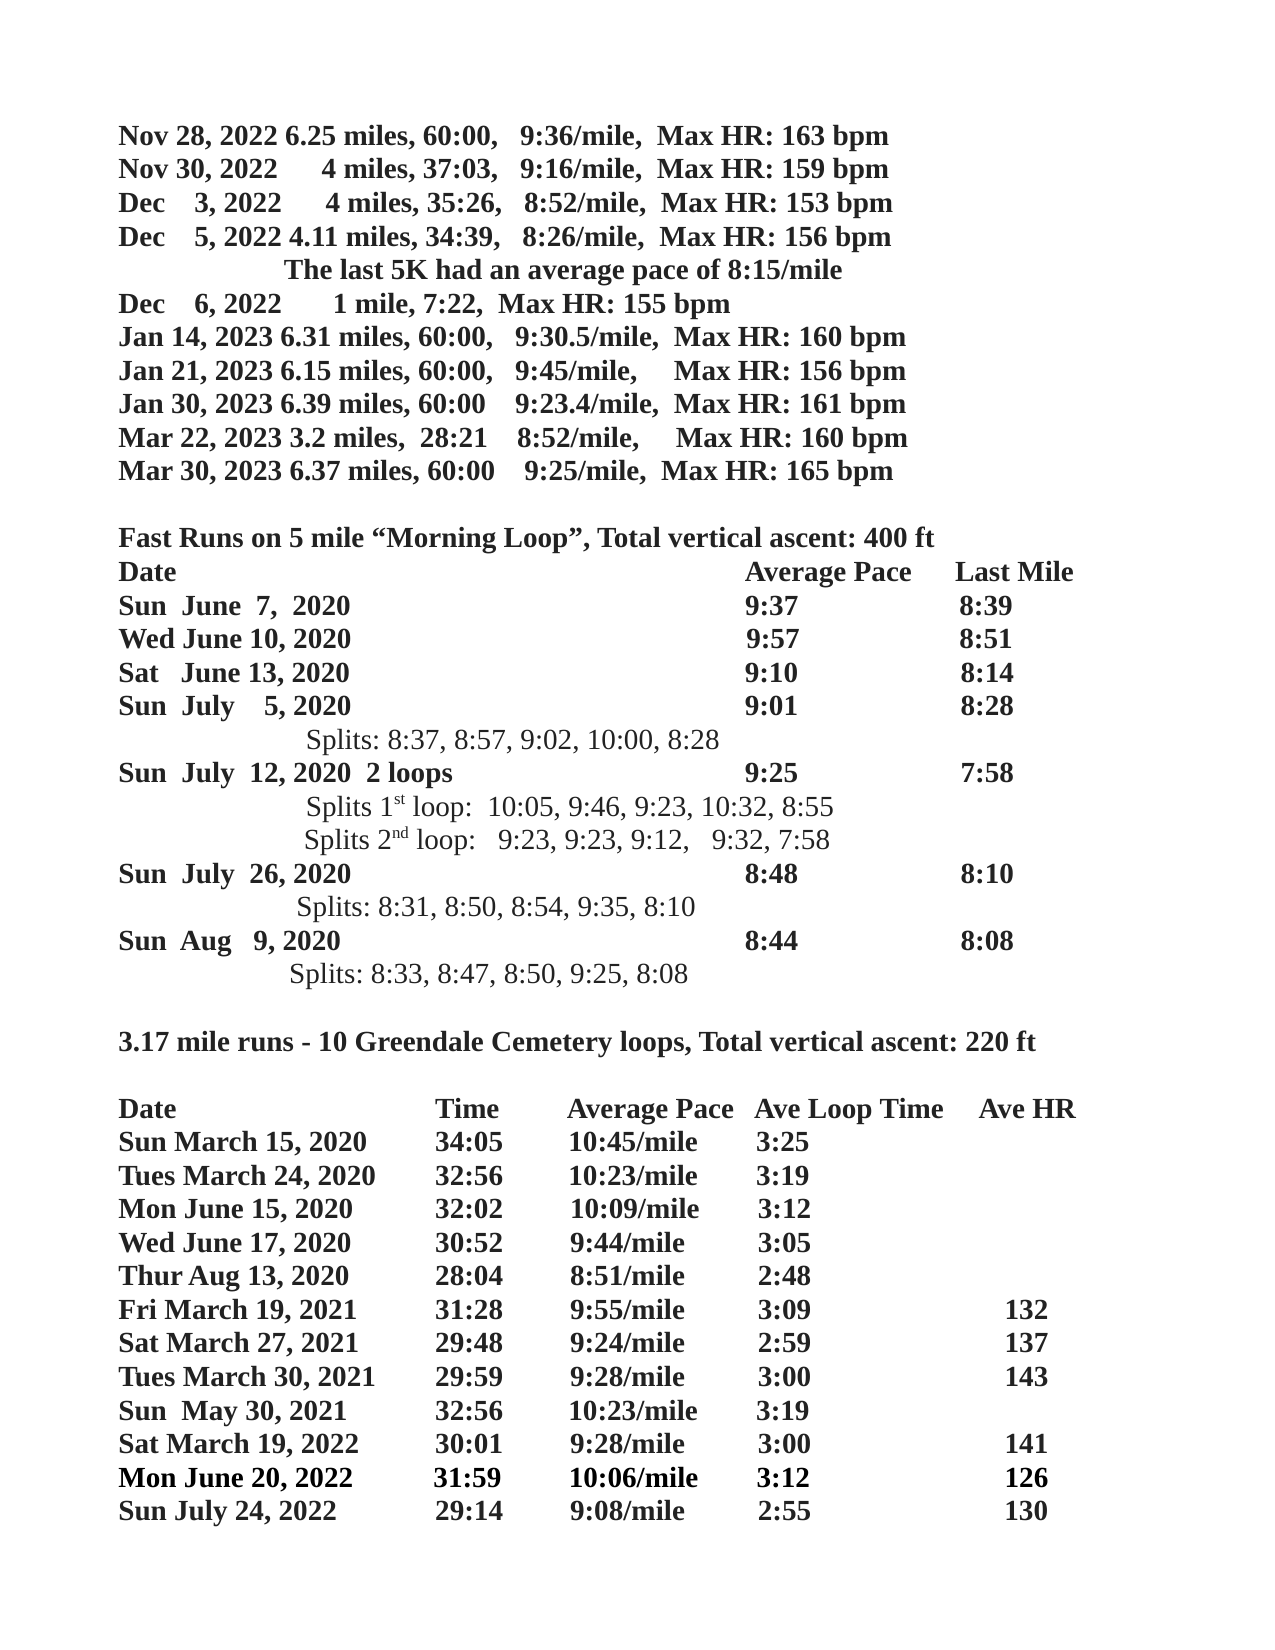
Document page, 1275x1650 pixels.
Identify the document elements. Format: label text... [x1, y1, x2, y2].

text Sun July 24, 2022 29:14 9:08/mile 2:55 130 [118, 1493, 1161, 1527]
text Wed June 10, 2020 9:57 8:51 [118, 621, 1161, 655]
text Mon June 15, 2020 32:02 10:09/mile 3:12 [118, 1191, 1161, 1225]
text Dec 5, 2022 4.11 miles, 34:39, 8:26/mile, Max HR: 156 bpm [118, 219, 1161, 252]
text Nov 28, 2022 6.25 miles, 60:00, 9:36/mile, Max HR: 163 bpm [118, 118, 1161, 152]
text Jan 14, 2023 6.31 miles, 60:00, 9:30.5/mile, Max HR: 160 bpm [118, 319, 1161, 353]
text Tues March 24, 2020 32:56 10:23/mile 3:19 [118, 1158, 1161, 1191]
text Sun May 30, 2021 32:56 10:23/mile 3:19 [118, 1393, 1161, 1426]
text Tues March 30, 2021 29:59 9:28/mile 3:00 143 [118, 1359, 1161, 1393]
text Sat March 27, 2021 29:48 9:24/mile 2:59 137 [118, 1326, 1161, 1359]
text Dec 6, 2022 1 mile, 7:22, Max HR: 155 bpm [118, 286, 1161, 319]
text Sun July 26, 2020 8:48 8:10 Splits: 8:31, 8:50, 8:54, 9:35, 8:10 [118, 856, 1161, 923]
text Sun June 7, 2020 9:37 8:39 [118, 588, 1161, 621]
text Mar 22, 2023 3.2 miles, 28:21 8:52/mile, Max HR: 160 bpm [118, 420, 1161, 453]
text Date Average Pace Last Mile [118, 554, 1161, 588]
text Sat June 13, 2020 9:10 8:14 Sun July 5, 2020 9:01 8:28 Splits: 8:37, 8:57, 9:02, 10:00, 8:28 Sun July 12, 2020 2 loops 9:25 7:58 Splits 1st loop: 10:05, 9:46, 9:23, 10:32, 8:55 [118, 655, 1161, 822]
text Splits 2nd loop: 9:23, 9:23, 9:12, 9:32, 7:58 [118, 822, 1161, 856]
text Dec 3, 2022 4 miles, 35:26, 8:52/mile, Max HR: 153 bpm [118, 185, 1161, 219]
text Nov 30, 2022 4 miles, 37:03, 9:16/mile, Max HR: 159 bpm [118, 152, 1161, 185]
text Wed June 17, 2020 30:52 9:44/mile 3:05 [118, 1225, 1161, 1258]
text Jan 21, 2023 6.15 miles, 60:00, 9:45/mile, Max HR: 156 bpm [118, 353, 1161, 386]
text Thur Aug 13, 2020 28:04 8:51/mile 2:48 [118, 1258, 1161, 1292]
text Sat March 19, 2022 30:01 9:28/mile 3:00 141 [118, 1426, 1161, 1460]
text The last 5K had an average pace of 8:15/mile [118, 252, 1161, 286]
text Sun March 15, 2020 34:05 10:45/mile 3:25 [118, 1124, 1161, 1158]
text Mar 30, 2023 6.37 miles, 60:00 9:25/mile, Max HR: 165 bpm [118, 453, 1161, 487]
text Sun Aug 9, 2020 8:44 8:08 Splits: 8:33, 8:47, 8:50, 9:25, 8:08 [118, 923, 1161, 990]
text Date Time Average Pace Ave Loop Time Ave HR [118, 1091, 1161, 1124]
text Mon June 20, 2022 31:59 10:06/mile 3:12 126 [118, 1460, 1157, 1493]
list 3.17 mile runs - 10 Greendale Cemetery loops, Total vertical ascent: 220 ft [118, 1024, 1161, 1057]
text Fri March 19, 2021 31:28 9:55/mile 3:09 132 [118, 1292, 1161, 1326]
text Jan 30, 2023 6.39 miles, 60:00 9:23.4/mile, Max HR: 161 bpm [118, 386, 1161, 420]
text Fast Runs on 5 mile “Morning Loop”, Total vertical ascent: 400 ft [118, 521, 1161, 554]
